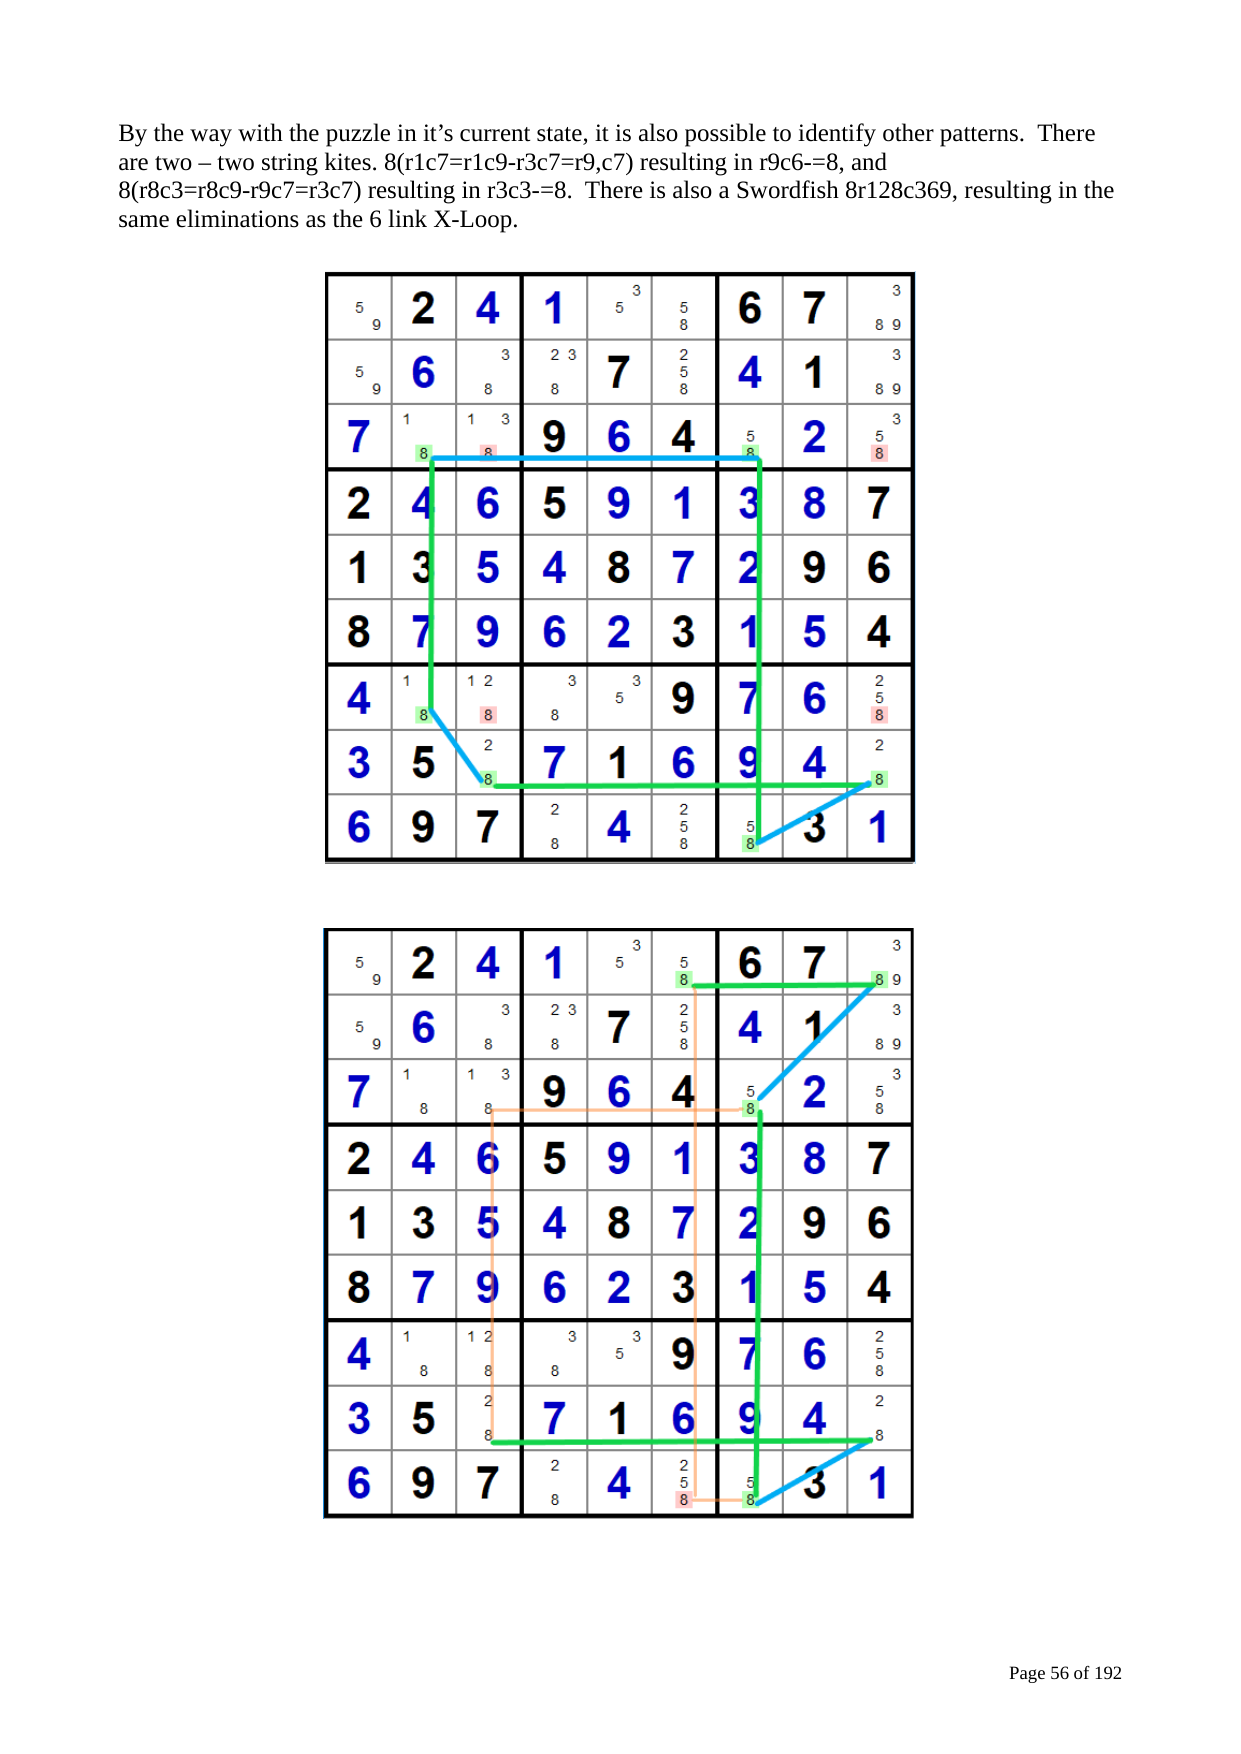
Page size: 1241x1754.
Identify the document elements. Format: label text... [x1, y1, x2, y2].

text 8(r8c3=r8c9-r9c7=r3c7) resulting in r3c3-=8. There is also a Swordfish 8r128c369, resulting in the same eliminations as the 6 link X-Loop. [118, 176, 1122, 233]
picture [323, 928, 914, 1519]
text By the way with the puzzle in it’s current state, it is also possible to identify other patterns. There are two – two string kites. 8(r1c7=r1c9-r3c7=r9,c7) resulting in r9c6-=8, and [118, 118, 1122, 176]
picture [325, 271, 916, 864]
